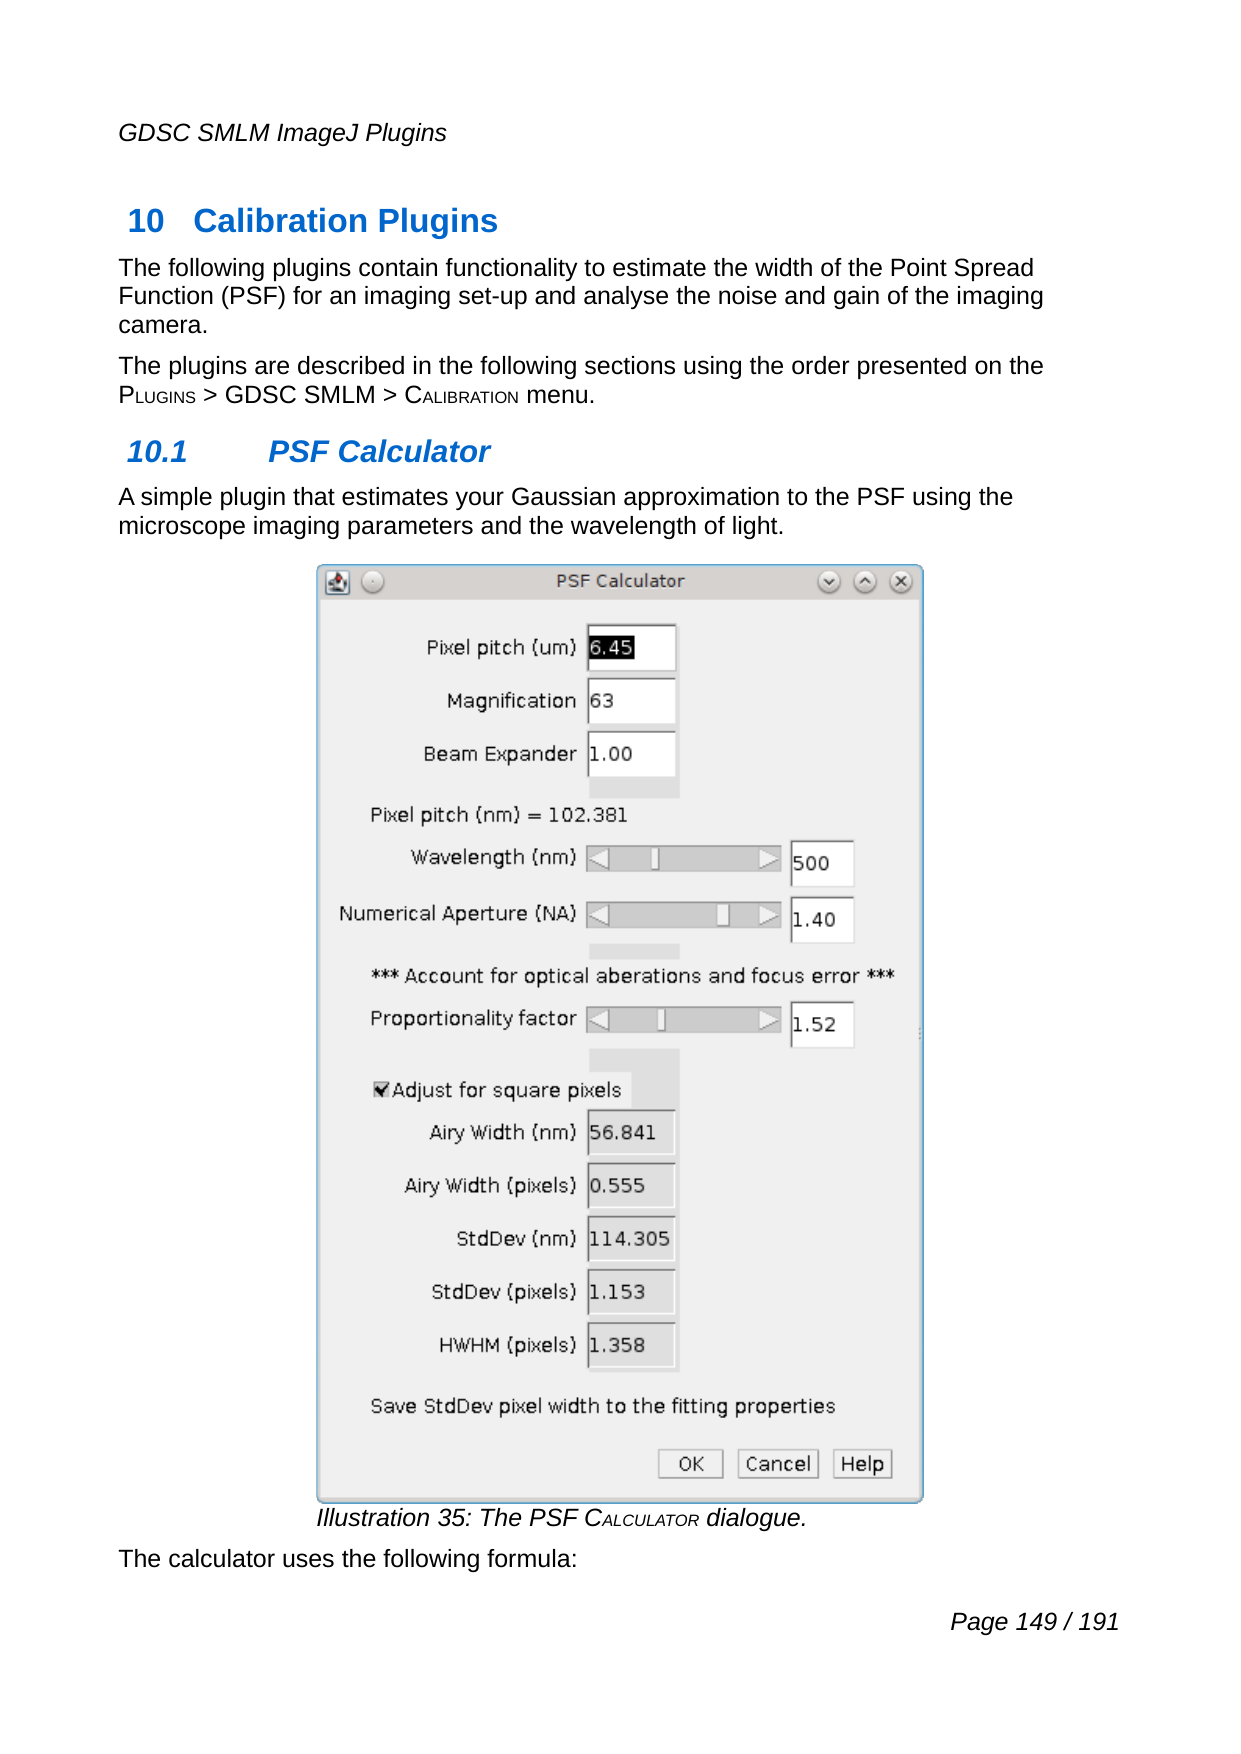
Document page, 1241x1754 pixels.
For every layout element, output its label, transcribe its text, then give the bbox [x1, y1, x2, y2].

subtitle PSF Calculator [118, 433, 1122, 469]
text A simple plugin that estimates your Gaussian approximation to the PSF using the microscope imaging parameters and the wavelength of light. [118, 482, 1122, 539]
text Illustration 35: The PSF Calculator dialogue. [316, 1504, 924, 1532]
text The calculator uses the following formula: [118, 1544, 1122, 1573]
text The plugins are described in the following sections using the order presented on the Plugins > GDSC SMLM > Calibration menu. [118, 351, 1122, 409]
subtitle Calibration Plugins [118, 201, 1122, 240]
text The following plugins contain functionality to estimate the width of the Point Spread Function (PSF) for an imaging set-up and analyse the noise and gain of the imaging camera. [118, 252, 1122, 339]
picture [316, 564, 924, 1504]
